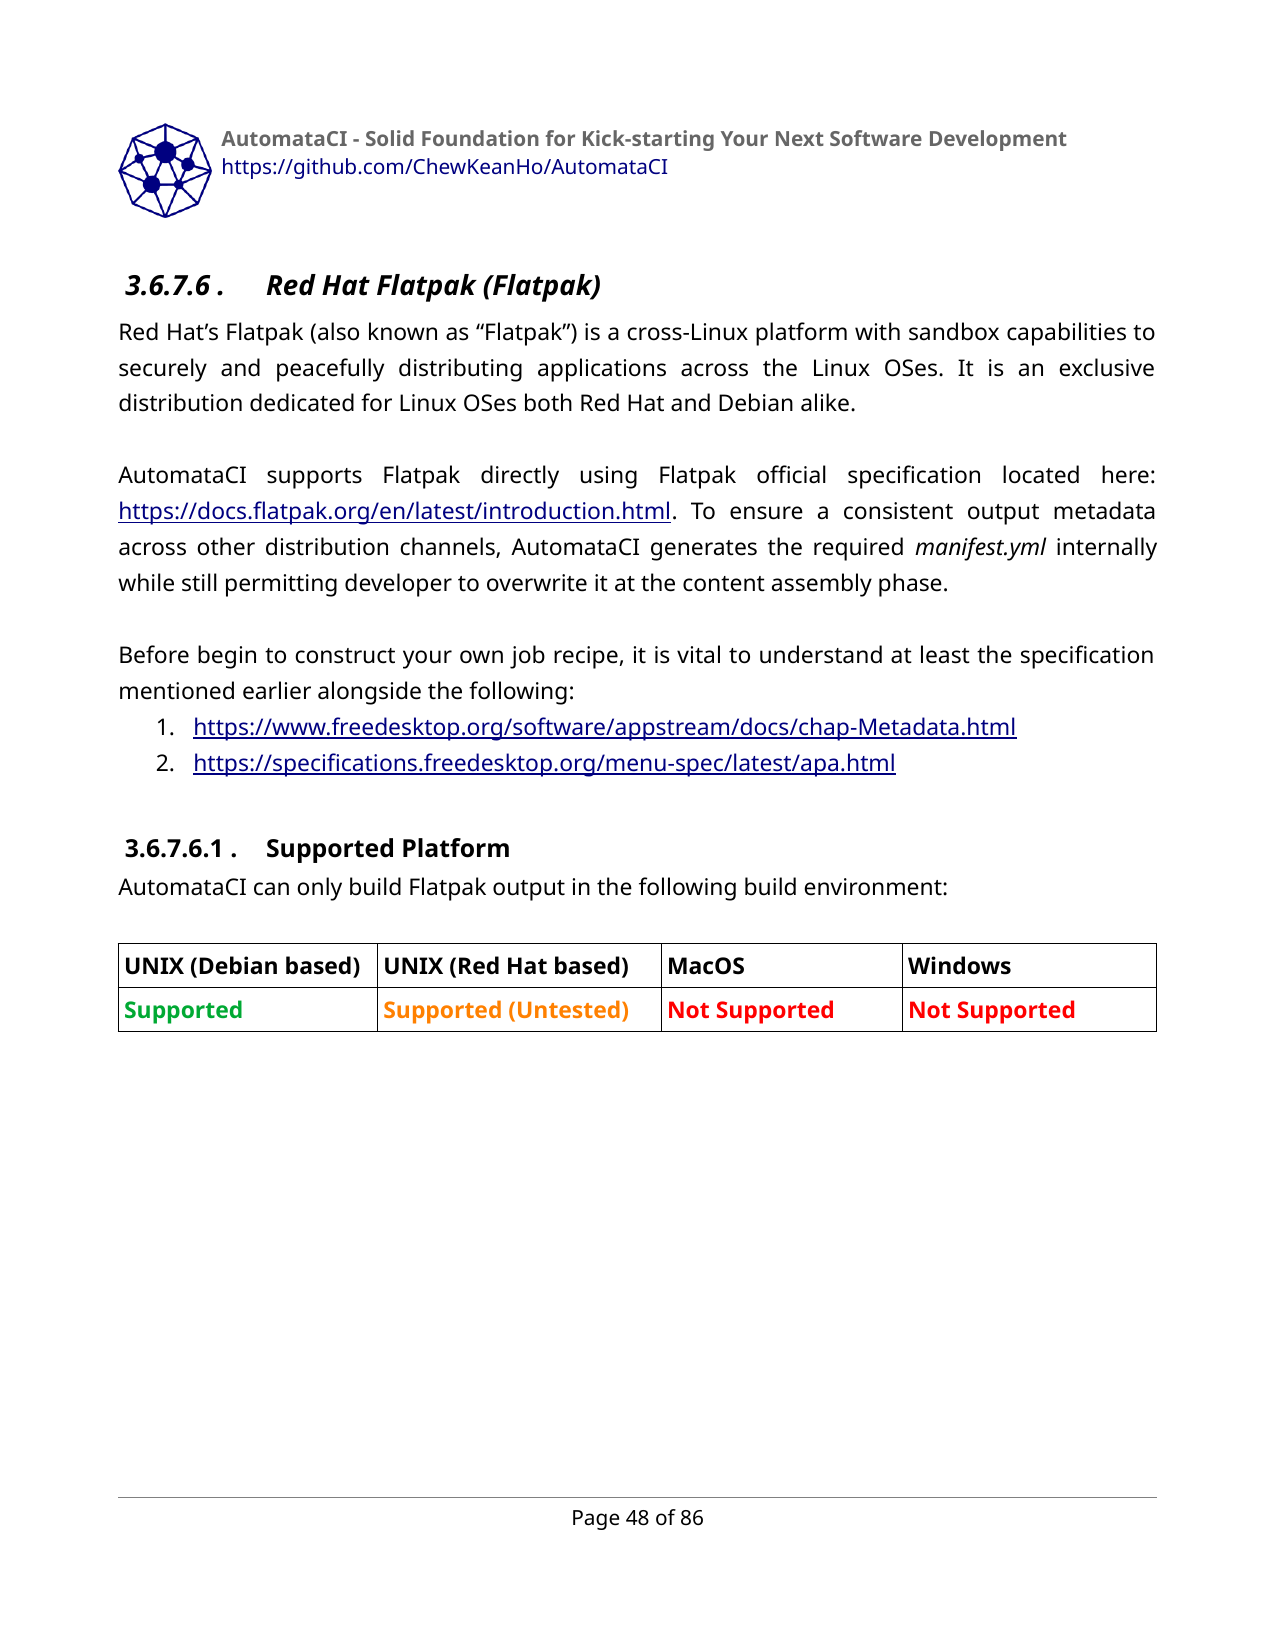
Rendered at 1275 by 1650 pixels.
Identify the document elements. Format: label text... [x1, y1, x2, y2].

table_cell Supported (Untested) [378, 988, 661, 1031]
table_cell Not Supported [903, 988, 1156, 1031]
subtitle Red Hat Flatpak (Flatpak) [118, 265, 1157, 303]
table_header UNIX (Red Hat based) [378, 944, 661, 987]
table_cell Not Supported [662, 988, 902, 1031]
table_header Windows [903, 944, 1156, 987]
text AutomataCI can only build Flatpak output in the following build environment: [118, 871, 1157, 902]
table_header MacOS [662, 944, 902, 987]
table_cell Supported [119, 988, 377, 1031]
picture [118, 123, 212, 218]
text Before begin to construct your own job recipe, it is vital to understand at least the specification mentioned earlier alongside the following: [118, 639, 1157, 706]
list https://specifications.freedesktop.org/menu-spec/latest/apa.html [156, 747, 1157, 778]
subtitle Supported Platform [118, 831, 1157, 865]
text AutomataCI supports Flatpak directly using Flatpak official specification located here: https://docs.flatpak.org/en/latest/introduction.html. To ensure a consistent output metadata across other distribution channels, AutomataCI generates the required manifest.yml internally while still permitting developer to overwrite it at the content assembly phase. [118, 459, 1157, 598]
text Red Hat’s Flatpak (also known as “Flatpak”) is a cross-Linux platform with sandbox capabilities to securely and peacefully distributing applications across the Linux OSes. It is an exclusive distribution dedicated for Linux OSes both Red Hat and Debian alike. [118, 316, 1157, 419]
table_header UNIX (Debian based) [119, 944, 377, 987]
list https://www.freedesktop.org/software/appstream/docs/chap-Metadata.html [156, 711, 1157, 742]
